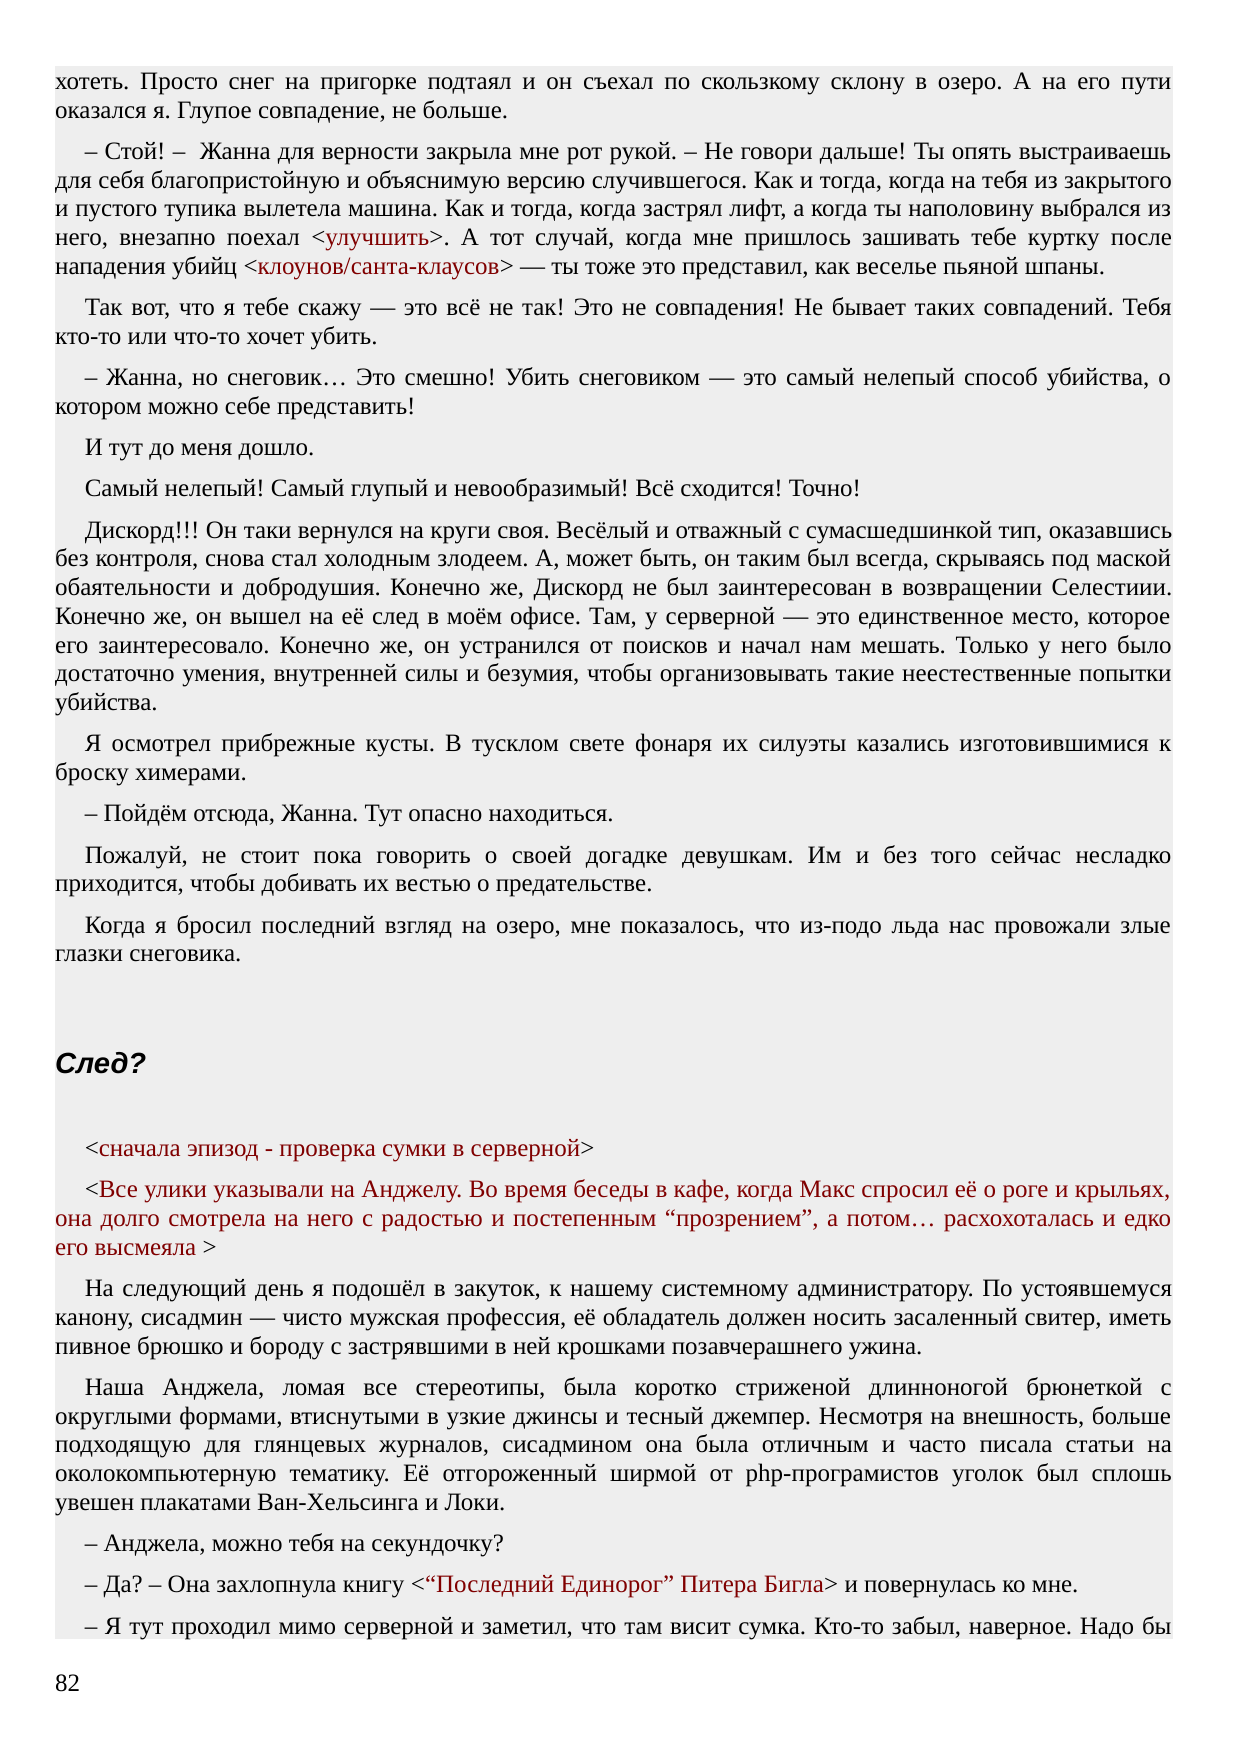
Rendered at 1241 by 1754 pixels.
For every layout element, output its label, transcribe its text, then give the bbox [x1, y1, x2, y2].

text – Жанна, но снеговик… Это смешно! Убить снеговиком — это самый нелепый способ убийства, о котором можно себе представить! [55, 362, 1173, 420]
text Когда я бросил последний взгляд на озеро, мне показалось, что из-подо льда нас провожали злые глазки снеговика. [55, 910, 1173, 967]
text Наша Анджела, ломая все стереотипы, была коротко стриженой длинноногой брюнеткой с округлыми формами, втиснутыми в узкие джинсы и тесный джемпер. Несмотря на внешность, больше подходящую для глянцевых журналов, сисадмином она была отличным и часто писала статьи на околокомпьютерную тематику. Её отгороженный ширмой от php-програмистов уголок был сплошь увешен плакатами Ван-Хельсинга и Локи. [55, 1372, 1173, 1516]
text – Да? – Она захлопнула книгу <“Последний Единорог” Питера Бигла> и повернулась ко мне. [55, 1569, 1173, 1598]
text – Стой! – Жанна для верности закрыла мне рот рукой. – Не говори дальше! Ты опять выстраиваешь для себя благопристойную и объяснимую версию случившегося. Как и тогда, когда на тебя из закрытого и пустого тупика вылетела машина. Как и тогда, когда застрял лифт, а когда ты наполовину выбрался из него, внезапно поехал <улучшить>. А тот случай, когда мне пришлось зашивать тебе куртку после нападения убийц <клоунов/санта-клаусов> — ты тоже это представил, как веселье пьяной шпаны. [55, 136, 1173, 280]
text На следующий день я подошёл в закуток, к нашему системному администратору. По устоявшемуся канону, сисадмин — чисто мужская профессия, её обладатель должен носить засаленный свитер, иметь пивное брюшко и бороду с застрявшими в ней крошками позавчерашнего ужина. [55, 1273, 1173, 1359]
text Самый нелепый! Самый глупый и невообразимый! Всё сходится! Точно! [55, 473, 1173, 502]
text – Анджела, можно тебя на секундочку? [55, 1528, 1173, 1557]
text <сначала эпизод - проверка сумки в серверной> [55, 1133, 1173, 1162]
text хотеть. Просто снег на пригорке подтаял и он съехал по скользкому склону в озеро. А на его пути оказался я. Глупое совпадение, не больше. [55, 66, 1173, 123]
text И тут до меня дошло. [55, 432, 1173, 461]
text Я осмотрел прибрежные кусты. В тусклом свете фонаря их силуэты казались изготовившимися к броску химерами. [55, 728, 1173, 786]
text – Пойдём отсюда, Жанна. Тут опасно находиться. [55, 798, 1173, 827]
text <Все улики указывали на Анджелу. Во время беседы в кафе, когда Макс спросил её о роге и крыльях, она долго смотрела на него с радостью и постепенным “прозрением”, а потом… расхохоталась и едко его высмеяла > [55, 1174, 1173, 1261]
text Дискорд!!! Он таки вернулся на круги своя. Весёлый и отважный с сумасшедшинкой тип, оказавшись без контроля, снова стал холодным злодеем. А, может быть, он таким был всегда, скрываясь под маской обаятельности и добродушия. Конечно же, Дискорд не был заинтересован в возвращении Селестиии. Конечно же, он вышел на её след в моём офисе. Там, у серверной — это единственное место, которое его заинтересовало. Конечно же, он устранился от поисков и начал нам мешать. Только у него было достаточно умения, внутренней силы и безумия, чтобы организовывать такие неестественные попытки убийства. [55, 515, 1173, 716]
subtitle След? [55, 1046, 1173, 1079]
text Так вот, что я тебе скажу — это всё не так! Это не совпадения! Не бывает таких совпадений. Тебя кто-то или что-то хочет убить. [55, 292, 1173, 350]
text – Я тут проходил мимо серверной и заметил, что там висит сумка. Кто-то забыл, наверное. Надо бы [55, 1611, 1173, 1639]
text Пожалуй, не стоит пока говорить о своей догадке девушкам. Им и без того сейчас несладко приходится, чтобы добивать их вестью о предательстве. [55, 840, 1173, 897]
